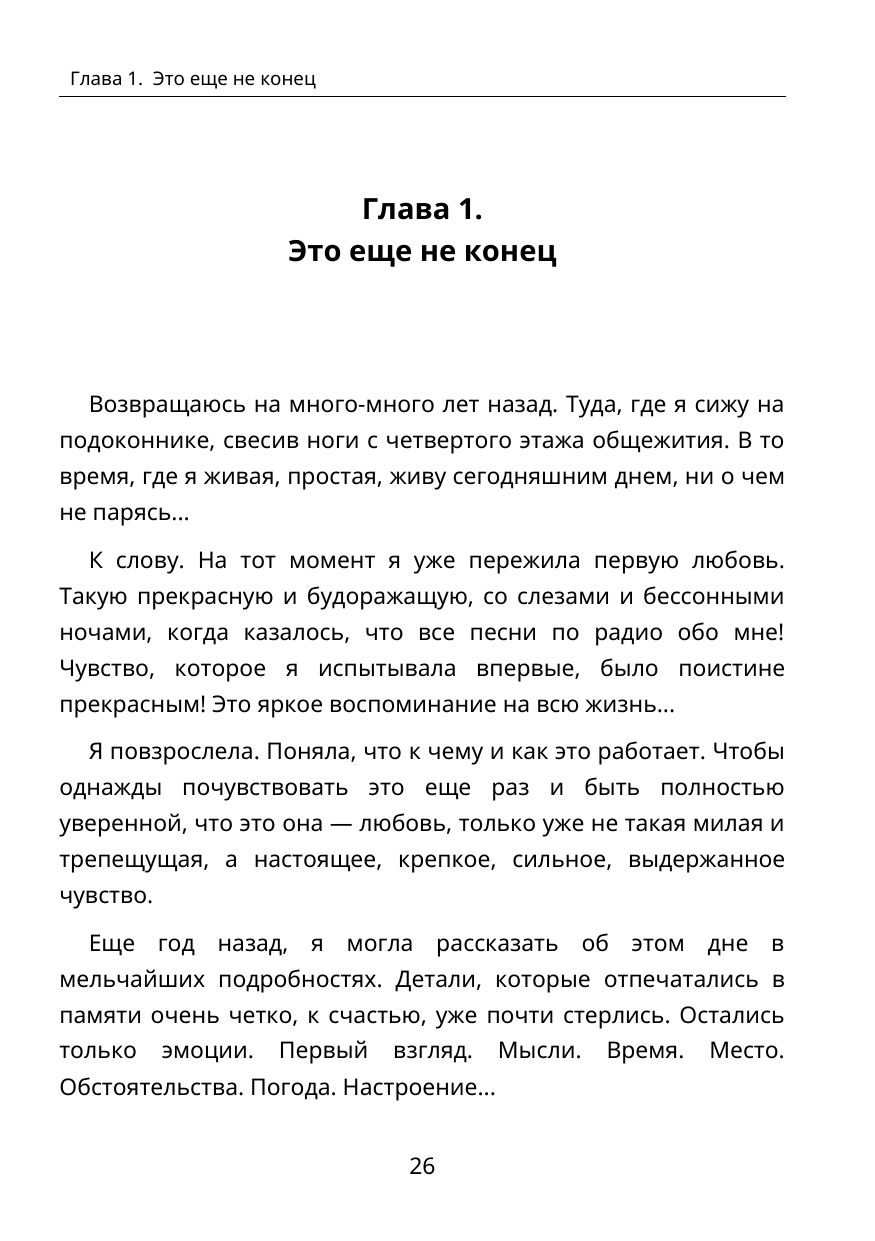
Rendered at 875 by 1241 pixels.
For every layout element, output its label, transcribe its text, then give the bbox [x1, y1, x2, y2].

text К слову. На тот момент я уже пережила первую любовь. Такую прекрасную и будоражащую, со слезами и бессонными ночами, когда казалось, что все песни по радио обо мне! Чувство, которое я испытывала впервые, было поистине прекрасным! Это яркое воспоминание на всю жизнь... [59, 544, 786, 719]
text Возвращаюсь на много-много лет назад. Туда, где я сижу на подоконнике, свесив ноги с четвертого этажа общежития. В то время, где я живая, простая, живу сегодняшним днем, ни о чем не парясь... [59, 388, 786, 527]
subtitle Глава 1. Это еще не конец [59, 185, 786, 270]
text Я повзрослела. Поняла, что к чему и как это работает. Чтобы однажды почувствовать это еще раз и быть полностью уверенной, что это она — любовь, только уже не такая милая и трепещущая, а настоящее, крепкое, сильное, выдержанное чувство. [59, 735, 786, 910]
text Еще год назад, я могла рассказать об этом дне в мельчайших подробностях. Детали, которые отпечатались в памяти очень четко, к счастью, уже почти стерлись. Остались только эмоции. Первый взгляд. Мысли. Время. Место. Обстоятельства. Погода. Настроение... [59, 927, 786, 1102]
